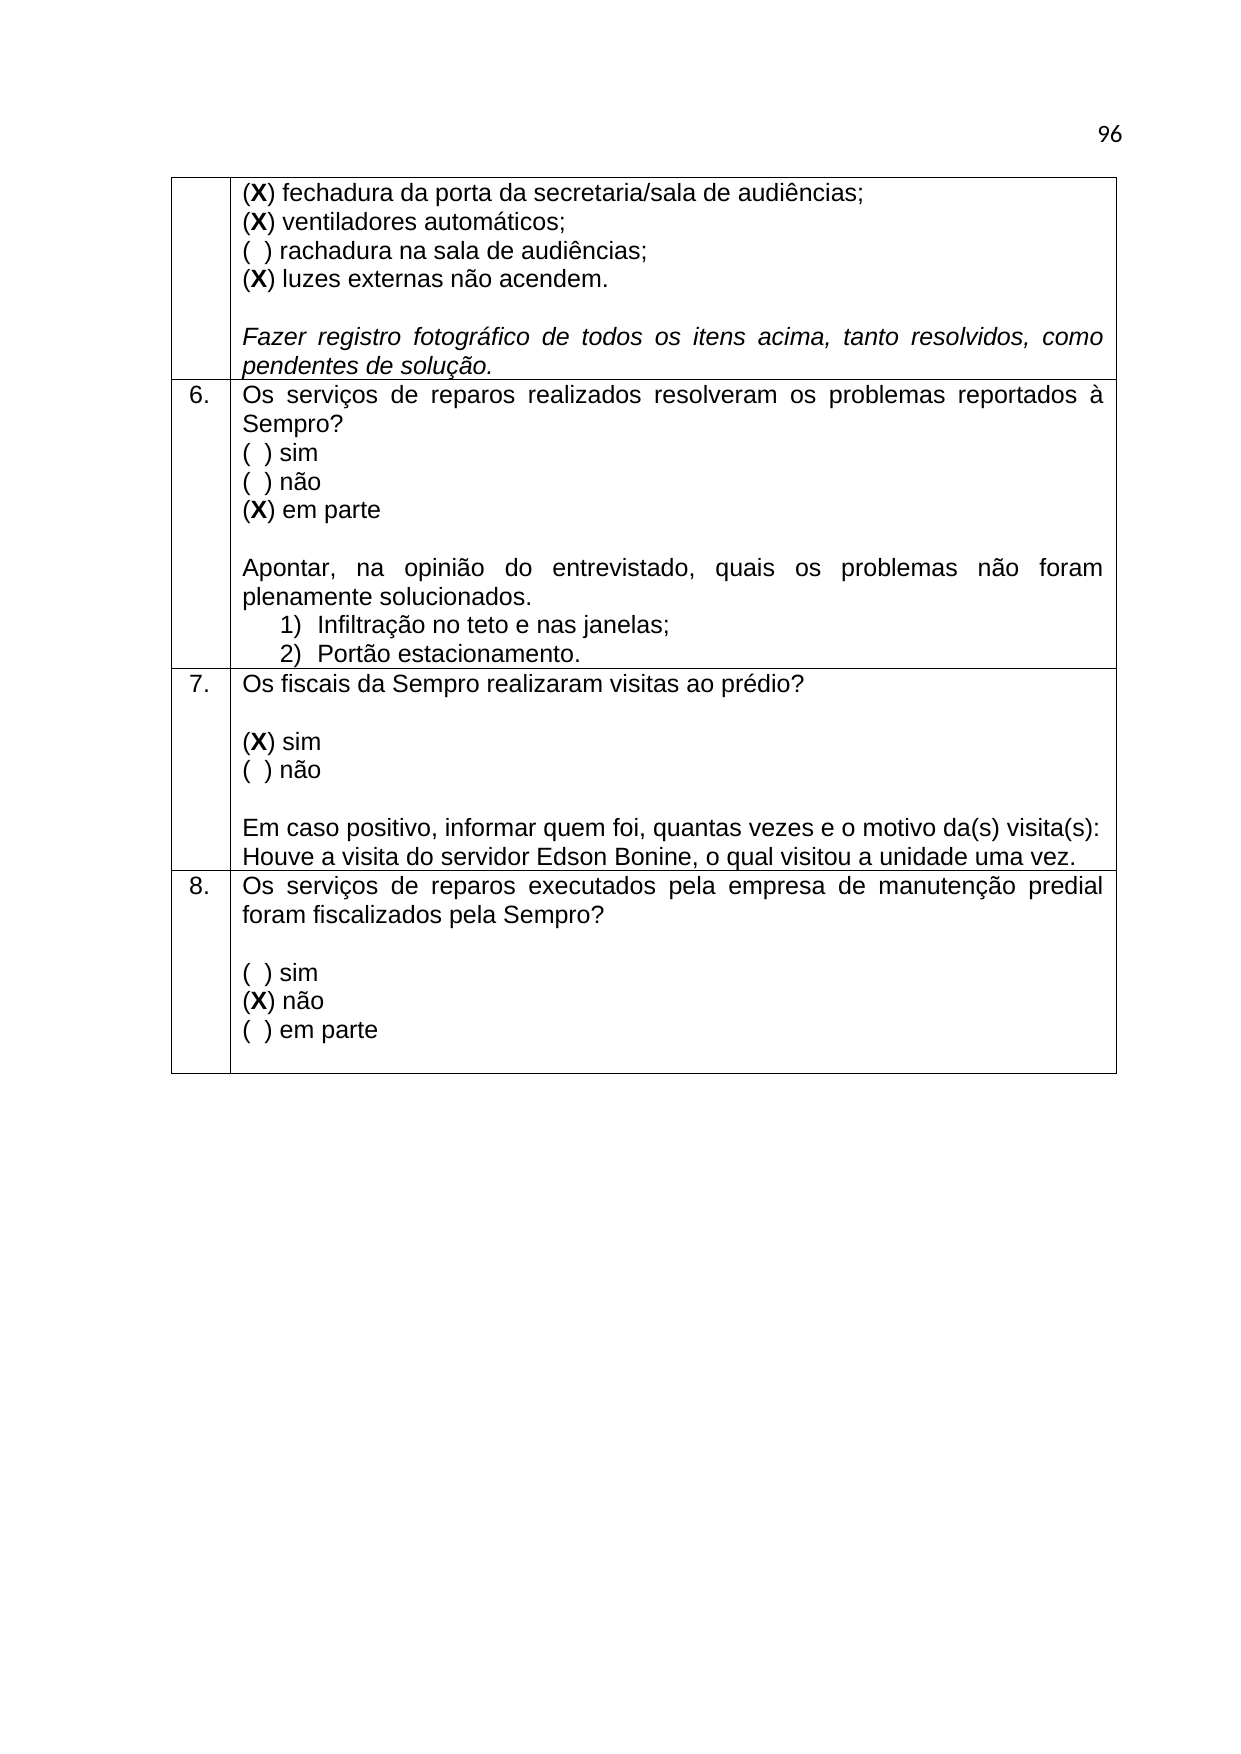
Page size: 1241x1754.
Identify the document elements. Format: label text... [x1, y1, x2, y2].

table_cell [172, 178, 230, 379]
table_cell 6. [172, 380, 230, 668]
table_cell 8. [172, 871, 230, 1072]
table_cell Os serviços de reparos executados pela empresa de manutenção predial foram fiscalizados pela Sempro? ( ) sim (X) não ( ) em parte [231, 871, 1116, 1072]
table_cell 7. [172, 669, 230, 870]
table_cell (X) fechadura da porta da secretaria/sala de audiências; (X) ventiladores automáticos; ( ) rachadura na sala de audiências; (X) luzes externas não acendem. Fazer registro fotográfico de todos os itens acima, tanto resolvidos, como pendentes de solução. [231, 178, 1116, 379]
table_cell Os serviços de reparos realizados resolveram os problemas reportados à Sempro? ( ) sim ( ) não (X) em parte Apontar, na opinião do entrevistado, quais os problemas não foram plenamente solucionados. Infiltração no teto e nas janelas; Portão estacionamento. [231, 380, 1116, 668]
table_cell Os fiscais da Sempro realizaram visitas ao prédio? (X) sim ( ) não Em caso positivo, informar quem foi, quantas vezes e o motivo da(s) visita(s): Houve a visita do servidor Edson Bonine, o qual visitou a unidade uma vez. [231, 669, 1116, 870]
